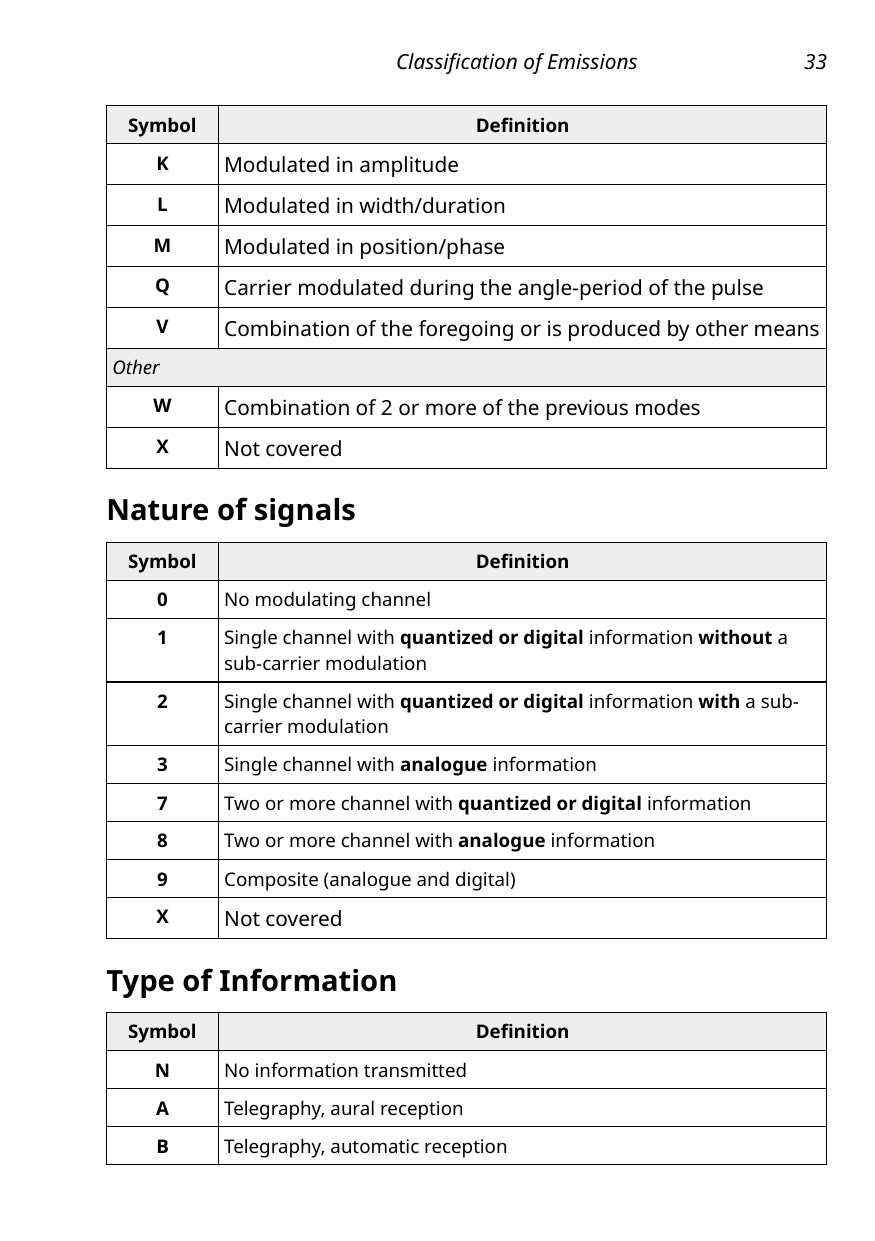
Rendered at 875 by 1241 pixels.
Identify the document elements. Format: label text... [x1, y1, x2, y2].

table_cell Q [107, 267, 218, 307]
table_cell 8 [107, 822, 218, 859]
table_cell 2 [107, 683, 218, 745]
table_cell Composite (analogue and digital) [219, 860, 826, 897]
table_cell A [107, 1089, 218, 1126]
table_cell No modulating channel [219, 581, 826, 618]
table_cell Telegraphy, aural reception [219, 1089, 826, 1126]
table_header Symbol [107, 106, 218, 143]
table_cell X [107, 428, 218, 468]
table_cell No information transmitted [219, 1051, 826, 1088]
table_cell M [107, 226, 218, 266]
table_cell Single channel with analogue information [219, 746, 826, 783]
table_cell N [107, 1051, 218, 1088]
table_cell L [107, 185, 218, 225]
table_cell 0 [107, 581, 218, 618]
table_cell 3 [107, 746, 218, 783]
table_cell Combination of the foregoing or is produced by other means [219, 308, 826, 348]
table_cell Two or more channel with quantized or digital information [219, 784, 826, 821]
table_cell V [107, 308, 218, 348]
table_cell Single channel with quantized or digital information with a sub-carrier modulation [219, 683, 826, 745]
table_header Symbol [107, 1013, 218, 1050]
table_cell Carrier modulated during the angle-period of the pulse [219, 267, 826, 307]
table_cell Not covered [219, 898, 826, 938]
table_cell Modulated in position/phase [219, 226, 826, 266]
table_cell X [107, 898, 218, 938]
subtitle Type of Information [106, 960, 827, 999]
table_cell B [107, 1127, 218, 1164]
table_cell Combination of 2 or more of the previous modes [219, 387, 826, 427]
table_header Definition [219, 106, 826, 143]
table_cell Telegraphy, automatic reception [219, 1127, 826, 1164]
table_cell Two or more channel with analogue information [219, 822, 826, 859]
table_cell Not covered [219, 428, 826, 468]
table_cell 7 [107, 784, 218, 821]
table_cell Other [107, 349, 826, 386]
table_cell 9 [107, 860, 218, 897]
table_cell W [107, 387, 218, 427]
table_cell K [107, 144, 218, 184]
table_cell 1 [107, 619, 218, 681]
table_cell Modulated in amplitude [219, 144, 826, 184]
subtitle Nature of signals [106, 490, 827, 529]
table_cell Modulated in width/duration [219, 185, 826, 225]
table_header Symbol [107, 543, 218, 580]
table_header Definition [219, 543, 826, 580]
table_header Definition [219, 1013, 826, 1050]
table_cell Single channel with quantized or digital information without a sub-carrier modulation [219, 619, 826, 681]
